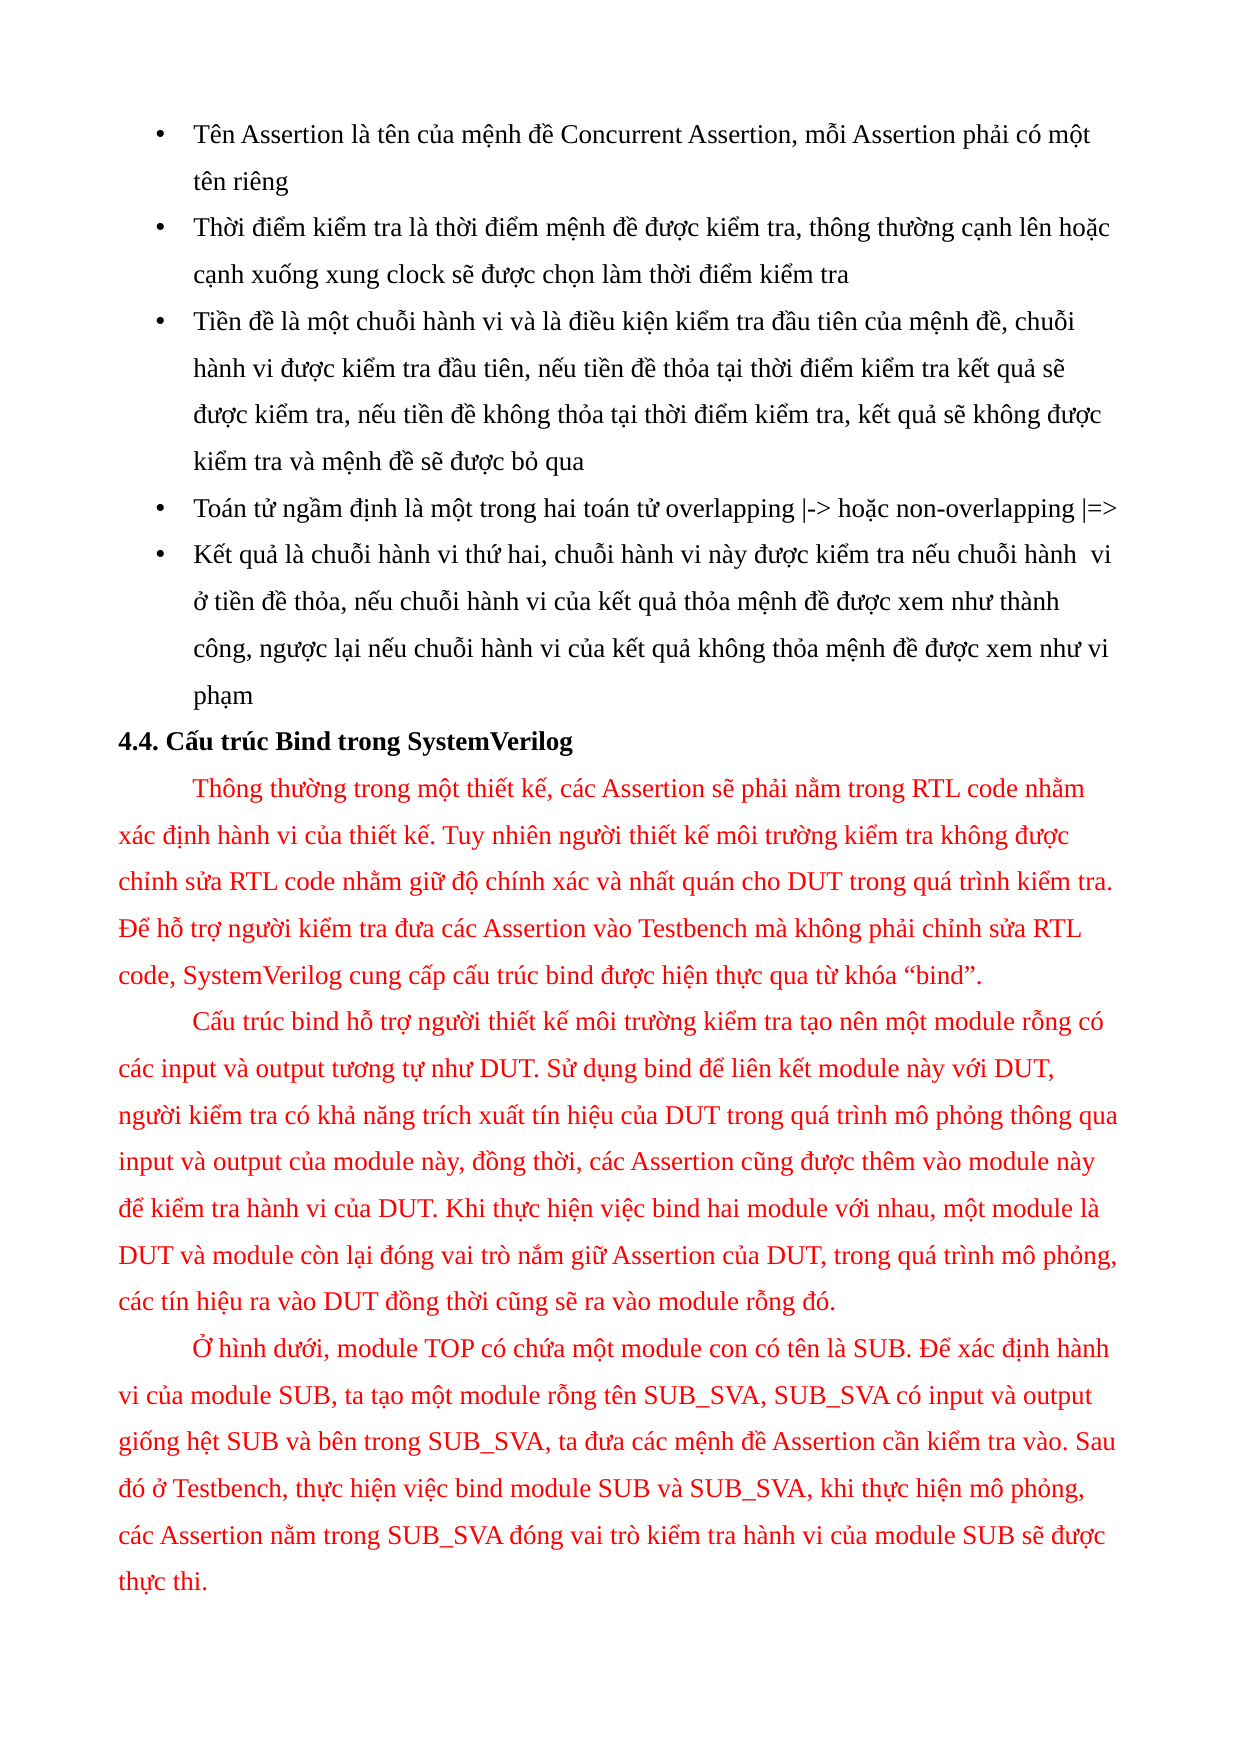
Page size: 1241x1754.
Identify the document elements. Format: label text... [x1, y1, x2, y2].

text Ở hình dưới, module TOP có chứa một module con có tên là SUB. Để xác định hành vi của module SUB, ta tạo một module rỗng tên SUB_SVA, SUB_SVA có input và output giống hệt SUB và bên trong SUB_SVA, ta đưa các mệnh đề Assertion cần kiểm tra vào. Sau đó ở Testbench, thực hiện việc bind module SUB và SUB_SVA, khi thực hiện mô phỏng, các Assertion nằm trong SUB_SVA đóng vai trò kiểm tra hành vi của module SUB sẽ được thực thi. [118, 1332, 1122, 1597]
text Cấu trúc bind hỗ trợ người thiết kế môi trường kiểm tra tạo nên một module rỗng có các input và output tương tự như DUT. Sử dụng bind để liên kết module này với DUT, người kiểm tra có khả năng trích xuất tín hiệu của DUT trong quá trình mô phỏng thông qua input và output của module này, đồng thời, các Assertion cũng được thêm vào module này để kiểm tra hành vi của DUT. Khi thực hiện việc bind hai module với nhau, một module là DUT và module còn lại đóng vai trò nắm giữ Assertion của DUT, trong quá trình mô phỏng, các tín hiệu ra vào DUT đồng thời cũng sẽ ra vào module rỗng đó. [118, 1005, 1122, 1317]
list Kết quả là chuỗi hành vi thứ hai, chuỗi hành vi này được kiểm tra nếu chuỗi hành vi ở tiền đề thỏa, nếu chuỗi hành vi của kết quả thỏa mệnh đề được xem như thành công, ngược lại nếu chuỗi hành vi của kết quả không thỏa mệnh đề được xem như vi phạm [156, 539, 1122, 710]
text Thông thường trong một thiết kế, các Assertion sẽ phải nằm trong RTL code nhằm xác định hành vi của thiết kế. Tuy nhiên người thiết kế môi trường kiểm tra không được chỉnh sửa RTL code nhằm giữ độ chính xác và nhất quán cho DUT trong quá trình kiểm tra. Để hỗ trợ người kiểm tra đưa các Assertion vào Testbench mà không phải chỉnh sửa RTL code, SystemVerilog cung cấp cấu trúc bind được hiện thực qua từ khóa “bind”. [118, 772, 1122, 990]
text 4.4. Cấu trúc Bind trong SystemVerilog [118, 725, 1122, 757]
list Thời điểm kiểm tra là thời điểm mệnh đề được kiểm tra, thông thường cạnh lên hoặc cạnh xuống xung clock sẽ được chọn làm thời điểm kiểm tra [156, 212, 1122, 289]
list Tên Assertion là tên của mệnh đề Concurrent Assertion, mỗi Assertion phải có một tên riêng [156, 118, 1122, 196]
list Toán tử ngầm định là một trong hai toán tử overlapping |-> hoặc non-overlapping |=> [156, 492, 1122, 523]
list Tiền đề là một chuỗi hành vi và là điều kiện kiểm tra đầu tiên của mệnh đề, chuỗi hành vi được kiểm tra đầu tiên, nếu tiền đề thỏa tại thời điểm kiểm tra kết quả sẽ được kiểm tra, nếu tiền đề không thỏa tại thời điểm kiểm tra, kết quả sẽ không được kiểm tra và mệnh đề sẽ được bỏ qua [156, 305, 1122, 476]
